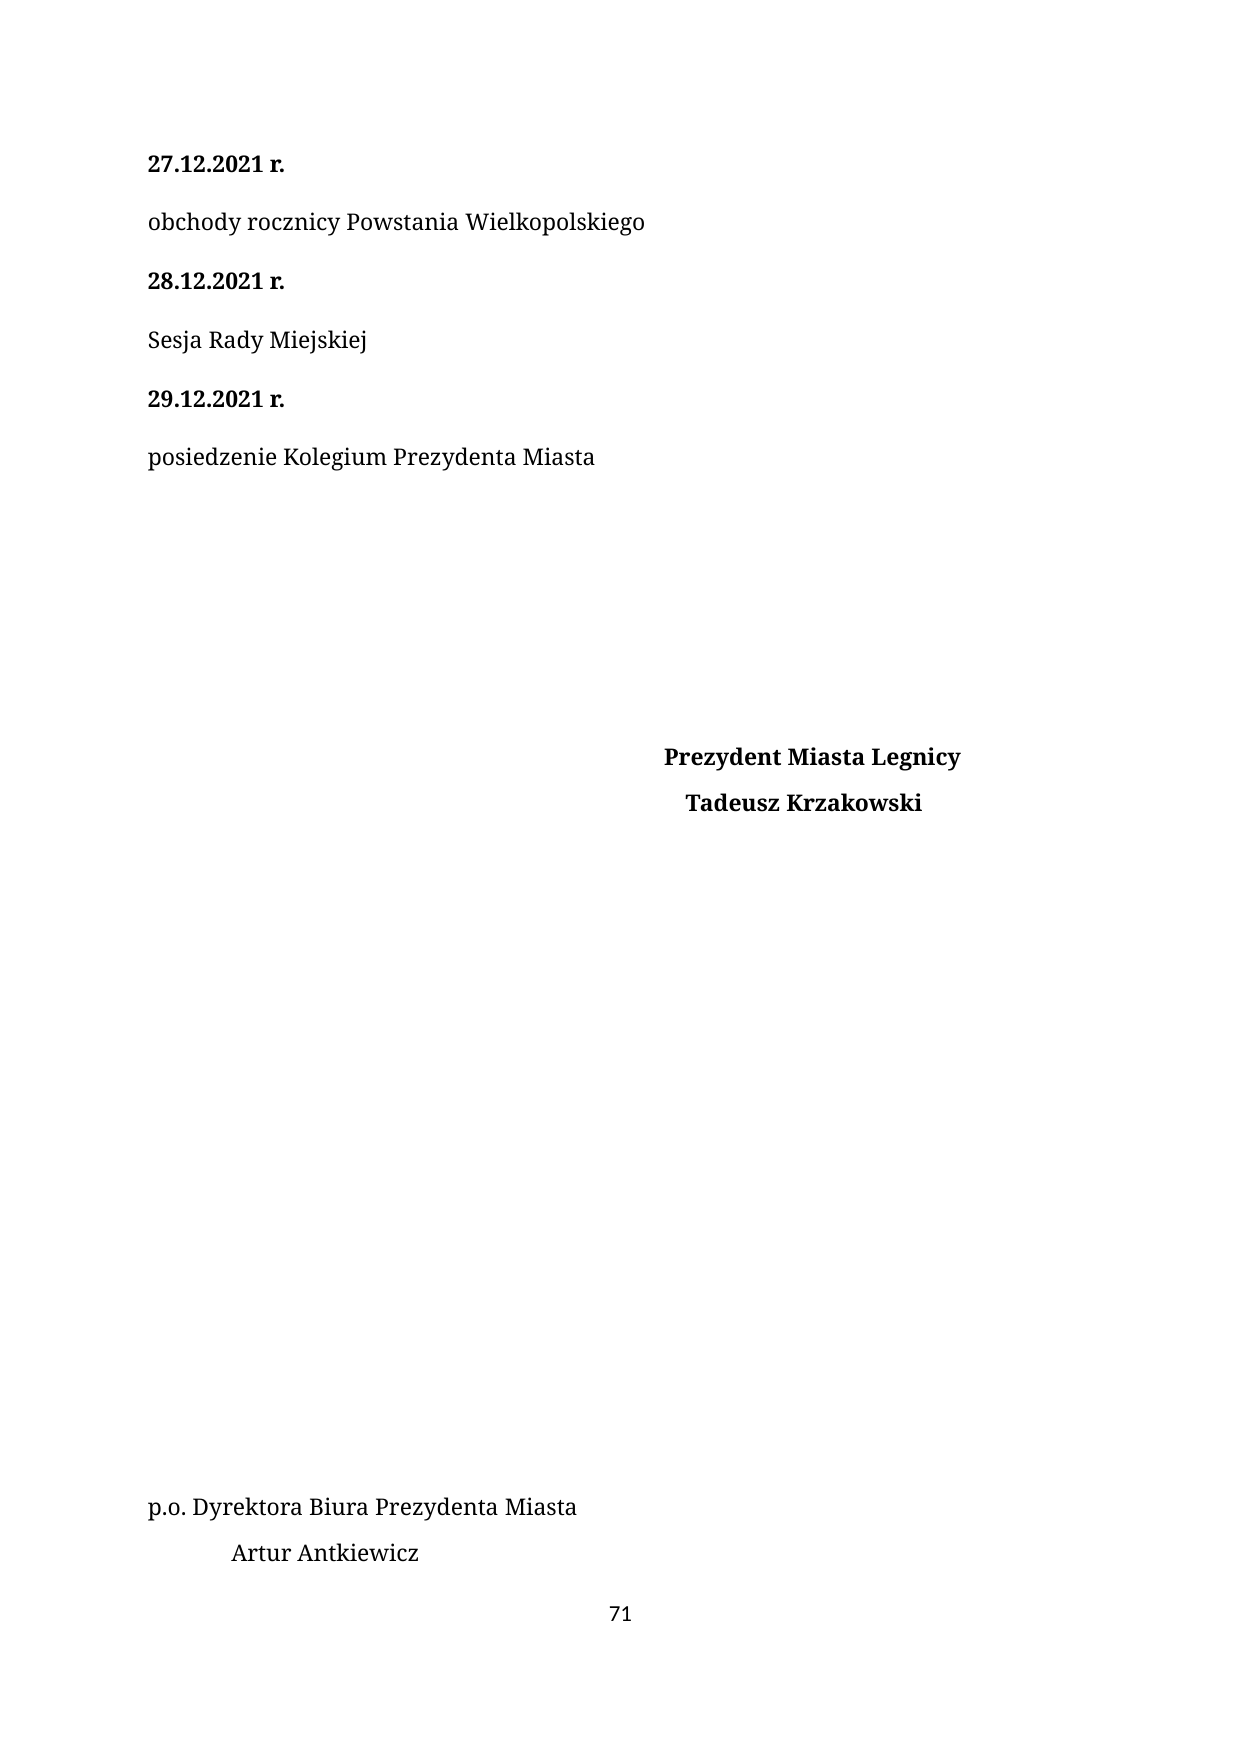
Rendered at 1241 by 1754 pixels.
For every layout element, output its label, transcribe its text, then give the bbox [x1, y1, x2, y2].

text Tadeusz Krzakowski [590, 787, 1093, 819]
text 28.12.2021 r. [148, 265, 1093, 296]
text 29.12.2021 r. [148, 383, 1093, 414]
text posiedzenie Kolegium Prezydenta Miasta [148, 441, 1093, 473]
text Prezydent Miasta Legnicy [590, 741, 1093, 772]
text obchody rocznicy Powstania Wielkopolskiego [148, 206, 1093, 238]
text Artur Antkiewicz [148, 1537, 1093, 1569]
text 27.12.2021 r. [148, 148, 1093, 179]
text p.o. Dyrektora Biura Prezydenta Miasta [148, 1491, 1093, 1522]
text Sesja Rady Miejskiej [148, 324, 1093, 355]
